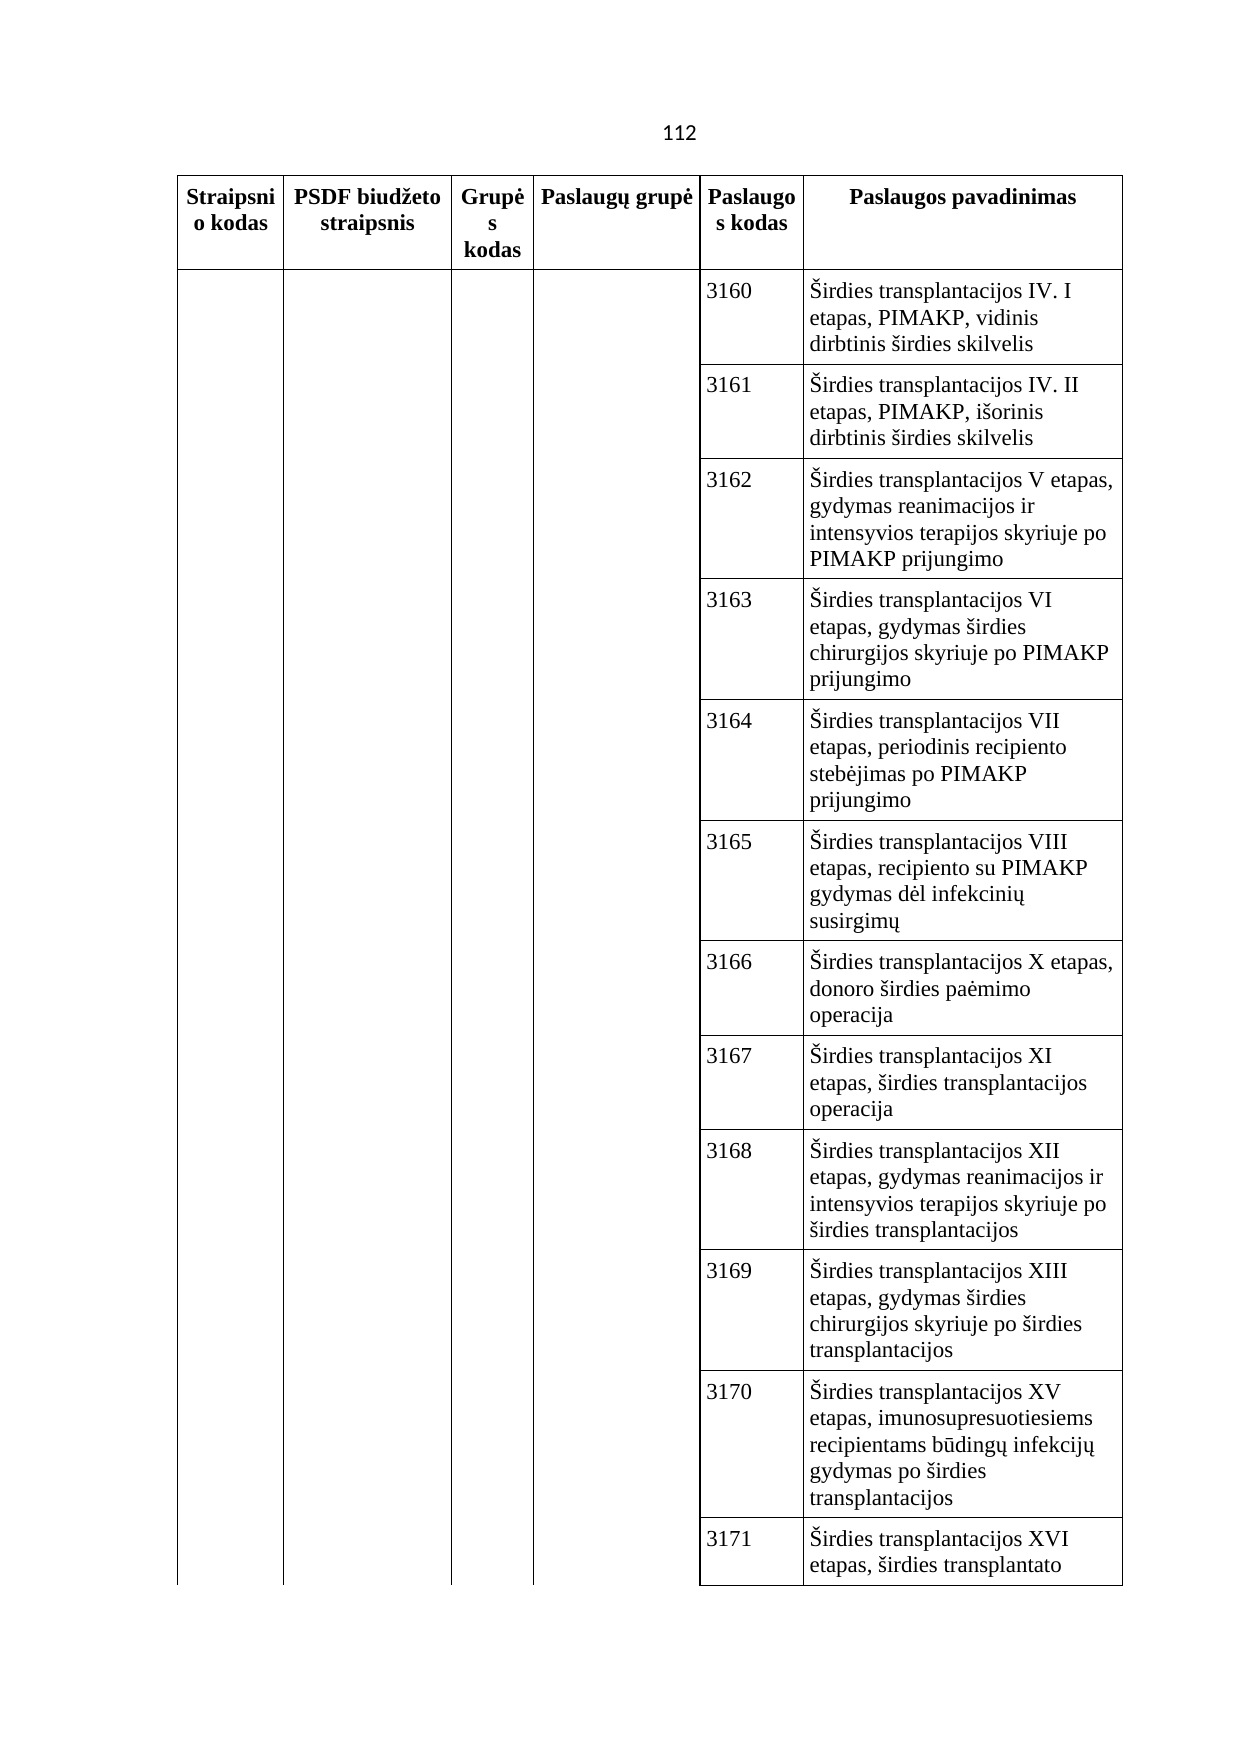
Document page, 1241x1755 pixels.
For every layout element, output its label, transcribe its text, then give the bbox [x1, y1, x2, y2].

table_cell 3170 [701, 1371, 803, 1517]
table_cell [534, 578, 699, 699]
table_cell [284, 1035, 451, 1129]
table_cell Širdies transplantacijos IV. I etapas, PIMAKP, vidinis dirbtinis širdies skilvelis [804, 270, 1122, 363]
table_cell [284, 1129, 451, 1249]
table_cell 3161 [701, 365, 803, 458]
table_cell 3169 [701, 1250, 803, 1370]
table_cell [534, 940, 699, 1034]
table_cell [452, 458, 533, 578]
table_cell 3164 [701, 700, 803, 819]
table_cell [284, 270, 451, 363]
table_cell [284, 820, 451, 940]
table_cell Širdies transplantacijos V etapas, gydymas reanimacijos ir intensyvios terapijos skyriuje po PIMAKP prijungimo [804, 459, 1122, 578]
table_cell 3167 [701, 1036, 803, 1129]
table_cell [534, 820, 699, 940]
table_cell [178, 1249, 283, 1370]
table_cell [452, 820, 533, 940]
table_cell Širdies transplantacijos XIII etapas, gydymas širdies chirurgijos skyriuje po širdies transplantacijos [804, 1250, 1122, 1370]
table_cell [284, 699, 451, 819]
table_cell [534, 1249, 699, 1370]
table_cell [534, 458, 699, 578]
table_cell Širdies transplantacijos VII etapas, periodinis recipiento stebėjimas po PIMAKP prijungimo [804, 700, 1122, 819]
table_cell Širdies transplantacijos IV. II etapas, PIMAKP, išorinis dirbtinis širdies skilvelis [804, 365, 1122, 458]
table_cell [452, 270, 533, 363]
table_cell [284, 940, 451, 1034]
table_cell [452, 578, 533, 699]
table_header PSDF biudžeto straipsnis [284, 176, 451, 269]
table_cell 3166 [701, 941, 803, 1034]
table_cell 3163 [701, 579, 803, 699]
table_cell [534, 699, 699, 819]
table_header Paslaugų grupė [534, 176, 699, 269]
table_cell [284, 1517, 451, 1585]
table_cell [452, 940, 533, 1034]
table_cell [178, 458, 283, 578]
table_cell [178, 1035, 283, 1129]
table_header Paslaugos pavadinimas [804, 176, 1122, 269]
table_cell Širdies transplantacijos XI etapas, širdies transplantacijos operacija [804, 1036, 1122, 1129]
table_header Straipsnio kodas [178, 176, 283, 269]
table_cell Širdies transplantacijos XV etapas, imunosupresuotiesiems recipientams būdingų infekcijų gydymas po širdies transplantacijos [804, 1371, 1122, 1517]
table_cell [284, 458, 451, 578]
table_cell [452, 1249, 533, 1370]
table_cell [178, 820, 283, 940]
table_cell [178, 1370, 283, 1517]
table_cell [452, 364, 533, 458]
table_cell [178, 1517, 283, 1585]
table_cell [178, 578, 283, 699]
table_cell 3160 [701, 270, 803, 363]
table_cell Širdies transplantacijos VIII etapas, recipiento su PIMAKP gydymas dėl infekcinių susirgimų [804, 821, 1122, 940]
table_header Paslaugos kodas [701, 176, 803, 269]
table_cell [178, 940, 283, 1034]
table_cell [452, 699, 533, 819]
table_cell 3168 [701, 1130, 803, 1249]
table_header Grupės kodas [452, 176, 533, 269]
table_cell Širdies transplantacijos XVI etapas, širdies transplantato [804, 1518, 1122, 1585]
table_cell 3171 [701, 1518, 803, 1585]
table_cell [178, 699, 283, 819]
table_cell Širdies transplantacijos X etapas, donoro širdies paėmimo operacija [804, 941, 1122, 1034]
table_cell [284, 364, 451, 458]
table_cell 3162 [701, 459, 803, 578]
table_cell [534, 270, 699, 363]
table_cell [452, 1035, 533, 1129]
table_cell [178, 364, 283, 458]
table_cell [178, 1129, 283, 1249]
table_cell [534, 1129, 699, 1249]
table_cell [284, 1249, 451, 1370]
table_cell Širdies transplantacijos XII etapas, gydymas reanimacijos ir intensyvios terapijos skyriuje po širdies transplantacijos [804, 1130, 1122, 1249]
table_cell [284, 1370, 451, 1517]
table_cell [534, 1517, 699, 1585]
table_cell Širdies transplantacijos VI etapas, gydymas širdies chirurgijos skyriuje po PIMAKP prijungimo [804, 579, 1122, 699]
table_cell [284, 578, 451, 699]
table_cell [452, 1517, 533, 1585]
table_cell [452, 1129, 533, 1249]
table_cell [534, 1035, 699, 1129]
table_cell [452, 1370, 533, 1517]
table_cell [178, 270, 283, 363]
table_cell [534, 364, 699, 458]
table_cell 3165 [701, 821, 803, 940]
table_cell [534, 1370, 699, 1517]
